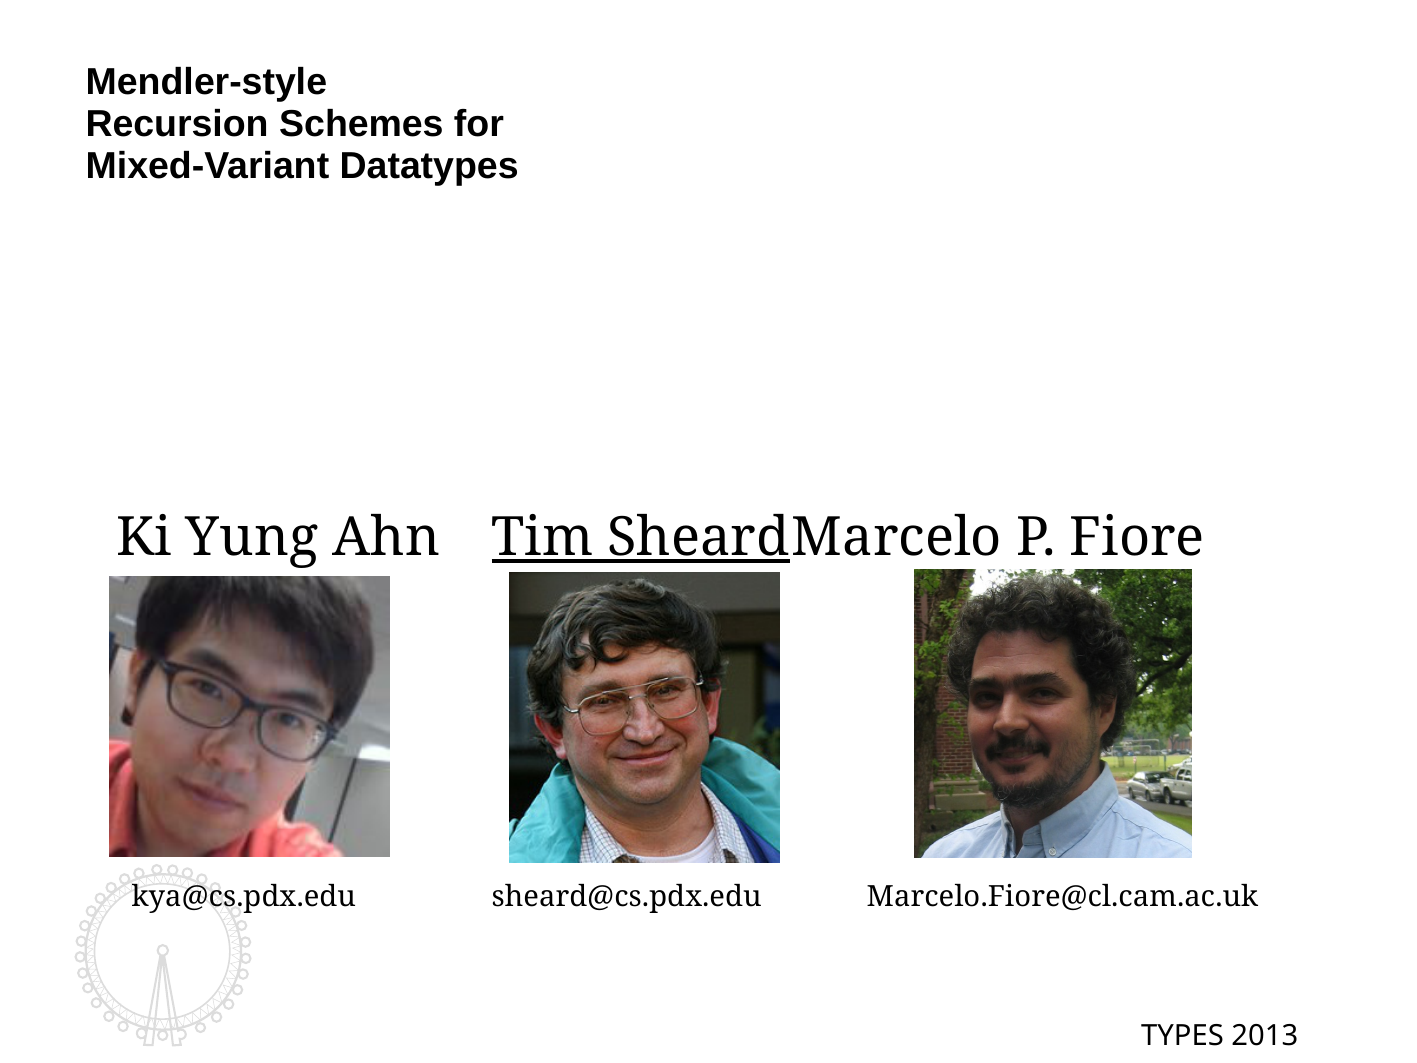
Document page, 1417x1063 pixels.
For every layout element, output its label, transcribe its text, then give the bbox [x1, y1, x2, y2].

text_box TYPES 2013 [1124, 1007, 1333, 1050]
title Mendler-style Recursion Schemes for Mixed-Variant Datatypes [70, 53, 1346, 431]
picture [109, 576, 390, 857]
list Ki Yung Ahn Tim Sheard Marcelo P. Fiore kya@cs.pdx.edu sheard@cs.pdx.edu Marcelo.Fiore@cl.cam.ac.uk [101, 489, 1350, 998]
picture [509, 572, 780, 863]
picture [914, 569, 1192, 858]
